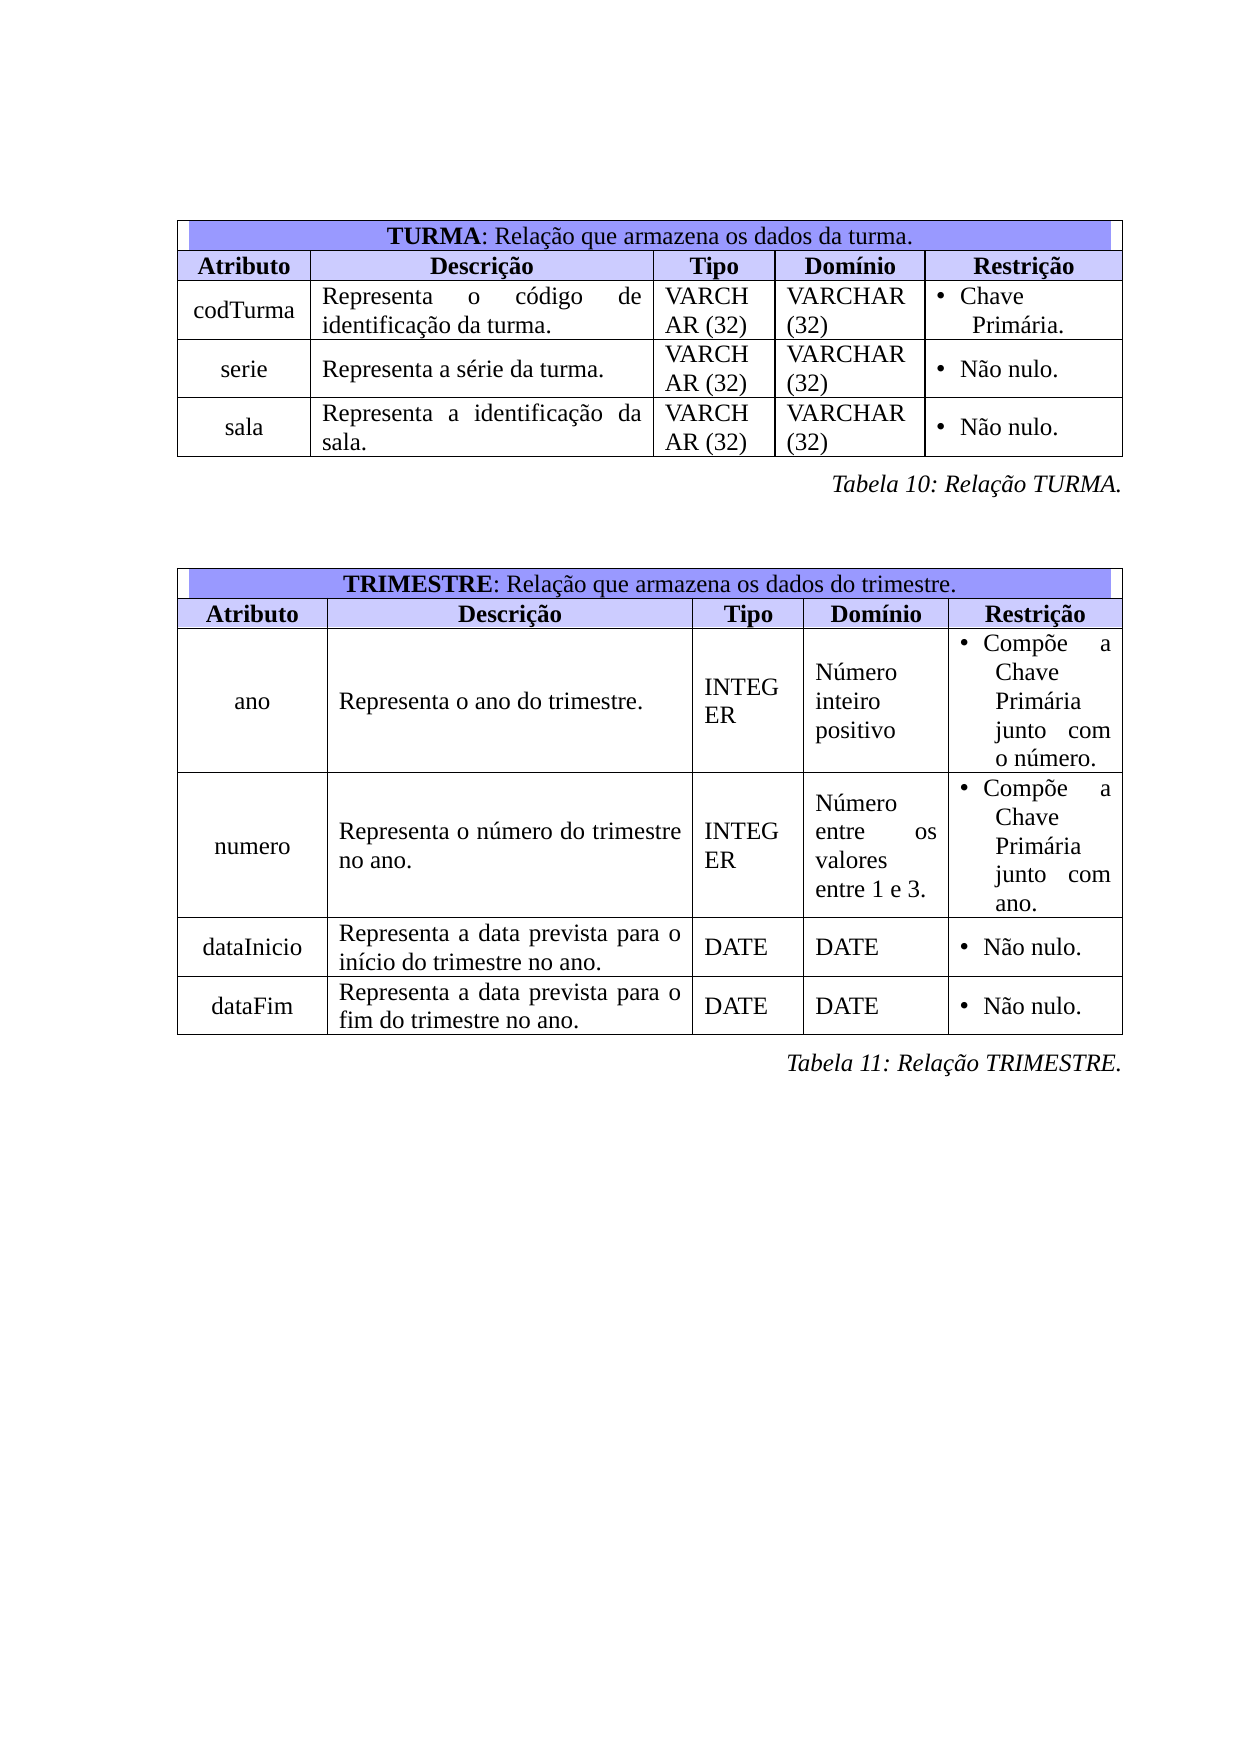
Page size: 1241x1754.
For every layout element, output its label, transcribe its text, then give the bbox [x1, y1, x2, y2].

table_cell Atributo [178, 599, 327, 627]
table_cell DATE [693, 977, 803, 1034]
table_cell Não nulo. [949, 918, 1122, 976]
table_cell Tipo [654, 251, 774, 280]
table_cell INTEGER [693, 629, 803, 772]
table_cell DATE [693, 918, 803, 976]
table_cell dataFim [178, 977, 327, 1034]
table_cell Representa o código de identificação da turma. [311, 281, 653, 338]
table_cell Não nulo. [926, 398, 1122, 456]
table_cell VARCHAR (32) [654, 281, 774, 338]
table_cell Representa o número do trimestre no ano. [328, 773, 692, 917]
table_cell DATE [804, 918, 948, 976]
table_cell Domínio [776, 251, 924, 280]
table_cell codTurma [178, 281, 310, 338]
table_cell Restrição [949, 599, 1122, 627]
table_cell Domínio [804, 599, 948, 627]
table_cell serie [178, 340, 310, 397]
table_cell Representa a série da turma. [311, 340, 653, 397]
table_cell Descrição [311, 251, 653, 280]
table_cell Número inteiro positivo [804, 629, 948, 772]
table_cell Compõe a Chave Primária junto com o número. [949, 629, 1122, 772]
table_cell VARCHAR (32) [654, 340, 774, 397]
table_cell ano [178, 629, 327, 772]
table_cell numero [178, 773, 327, 917]
table_cell Representa a data prevista para o início do trimestre no ano. [328, 918, 692, 976]
table_cell VARCHAR (32) [776, 281, 924, 338]
table_cell Compõe a Chave Primária junto com ano. [949, 773, 1122, 917]
table_cell dataInicio [178, 918, 327, 976]
table_cell Representa a data prevista para o fim do trimestre no ano. [328, 977, 692, 1034]
table_cell Representa o ano do trimestre. [328, 629, 692, 772]
table_cell Chave Primária. [926, 281, 1122, 338]
table_cell VARCHAR (32) [776, 398, 924, 456]
table_cell Restrição [926, 251, 1122, 280]
table_cell INTEGER [693, 773, 803, 917]
table_cell Atributo [178, 251, 310, 280]
table_cell Número entre os valores entre 1 e 3. [804, 773, 948, 917]
table_cell Tipo [693, 599, 803, 627]
table_cell sala [178, 398, 310, 456]
table_cell Não nulo. [949, 977, 1122, 1034]
table_cell VARCHAR (32) [776, 340, 924, 397]
table_cell Representa a identificação da sala. [311, 398, 653, 456]
table_cell DATE [804, 977, 948, 1034]
text Tabela 11: Relação TRIMESTRE. [177, 1048, 1122, 1076]
text Tabela 10: Relação TURMA. [177, 469, 1122, 498]
table_cell Não nulo. [926, 340, 1122, 397]
table_cell Descrição [328, 599, 692, 627]
table_cell VARCHAR (32) [654, 398, 774, 456]
